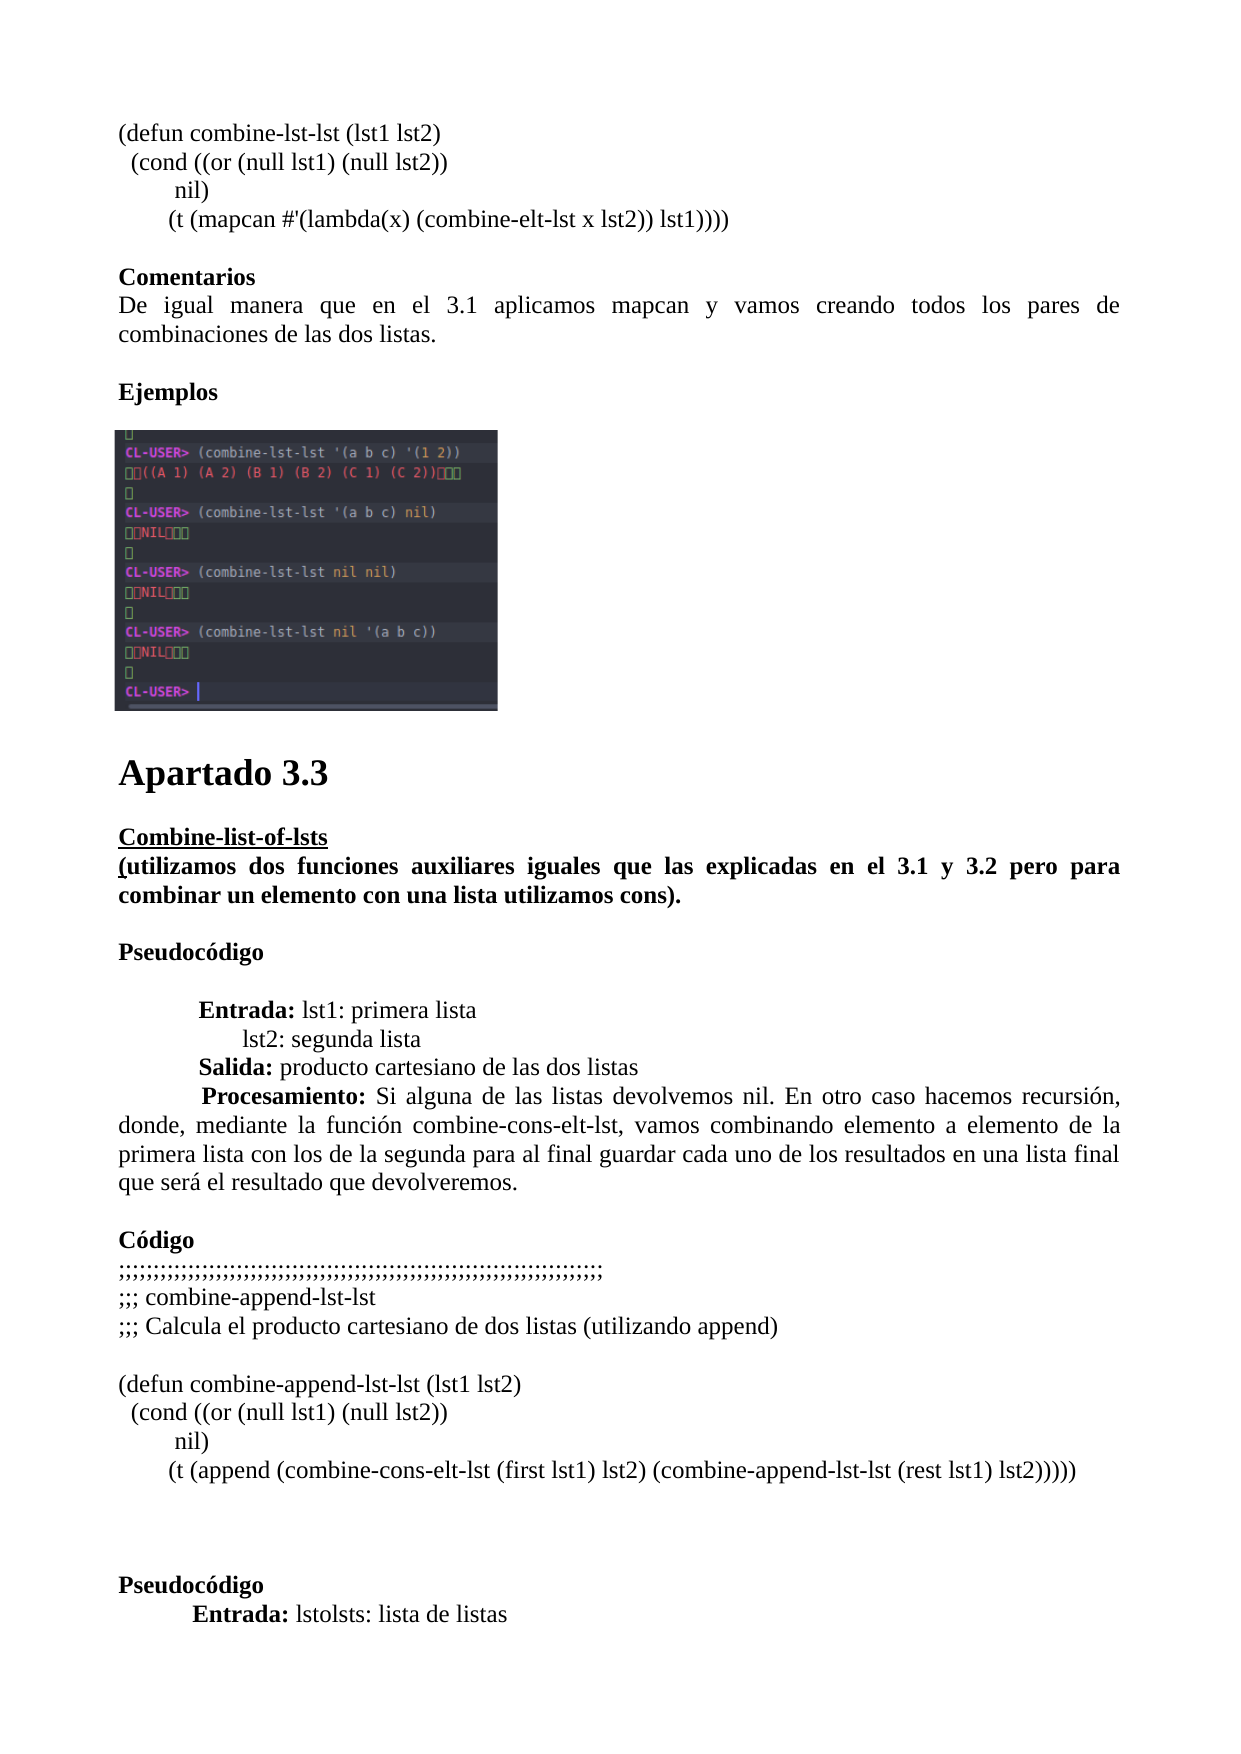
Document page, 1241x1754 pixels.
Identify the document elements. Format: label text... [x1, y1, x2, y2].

picture [114, 430, 364, 711]
text (defun combine-append-lst-lst (lst1 lst2) [118, 1369, 1122, 1397]
text Apartado 3.3 [118, 751, 1122, 794]
text Ejemplos [118, 377, 1122, 406]
text Combine-list-of-lsts [118, 822, 1122, 851]
text nil) [118, 1426, 1122, 1455]
text ;;;;;;;;;;;;;;;;;;;;;;;;;;;;;;;;;;;;;;;;;;;;;;;;;;;;;;;;;;;;;;;;;;;;;; [118, 1254, 1122, 1282]
text nil) [118, 176, 1122, 204]
text lst2: segunda lista [118, 1024, 1122, 1052]
text Entrada: lstolsts: lista de listas [118, 1599, 1122, 1627]
text (utilizamos dos funciones auxiliares iguales que las explicadas en el 3.1 y 3.2 pero para combinar un elemento con una lista utilizamos cons). [118, 851, 1122, 909]
text (defun combine-lst-lst (lst1 lst2) [118, 118, 1122, 147]
text Salida: producto cartesiano de las dos listas [118, 1052, 1122, 1081]
text Comentarios [118, 262, 1122, 291]
text (t (mapcan #'(lambda(x) (combine-elt-lst x lst2)) lst1)))) [118, 204, 1122, 233]
text (t (append (combine-cons-elt-lst (first lst1) lst2) (combine-append-lst-lst (rest lst1) lst2))))) [118, 1455, 1122, 1484]
text (cond ((or (null lst1) (null lst2)) [118, 147, 1122, 176]
text Pseudocódigo [118, 1570, 1122, 1599]
text De igual manera que en el 3.1 aplicamos mapcan y vamos creando todos los pares de combinaciones de las dos listas. [118, 291, 1122, 348]
text Código [118, 1225, 1122, 1254]
text (cond ((or (null lst1) (null lst2)) [118, 1397, 1122, 1426]
text ;;; combine-append-lst-lst [118, 1282, 1122, 1311]
text Procesamiento: Si alguna de las listas devolvemos nil. En otro caso hacemos recursión, donde, mediante la función combine-cons-elt-lst, vamos combinando elemento a elemento de la primera lista con los de la segunda para al final guardar cada uno de los resultados en una lista final que será el resultado que devolveremos. [118, 1081, 1122, 1196]
text Pseudocódigo [118, 937, 1122, 966]
text ;;; Calcula el producto cartesiano de dos listas (utilizando append) [118, 1311, 1122, 1340]
text Entrada: lst1: primera lista [118, 995, 1122, 1024]
